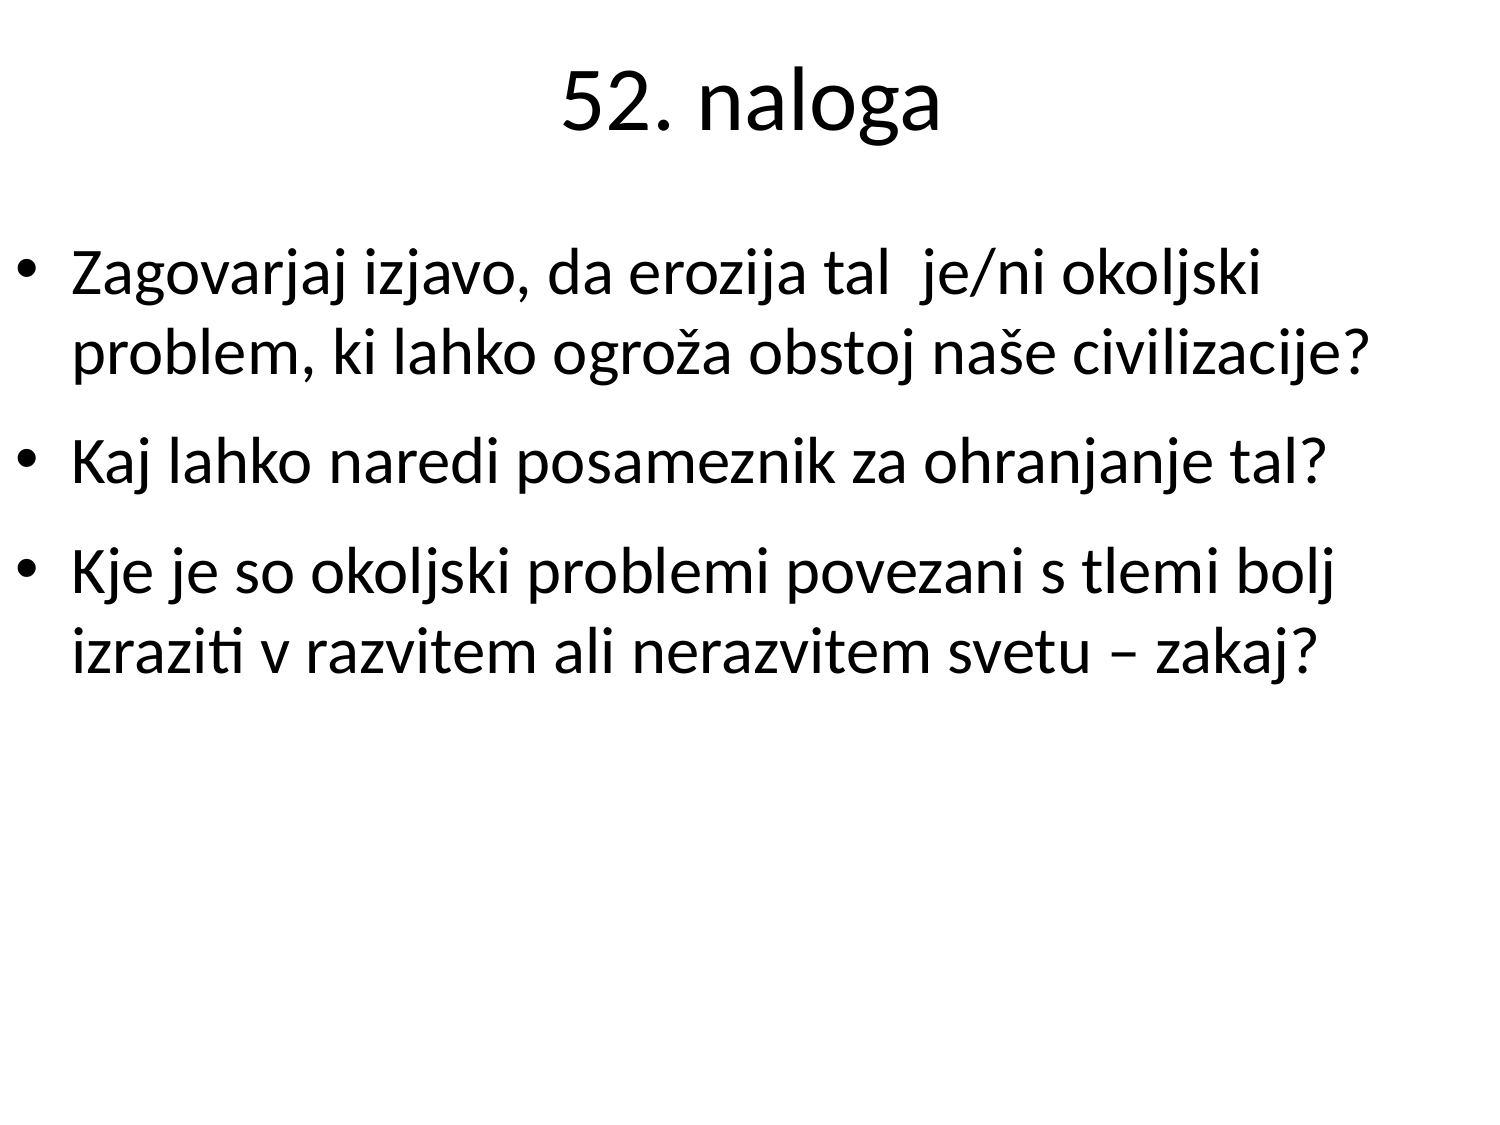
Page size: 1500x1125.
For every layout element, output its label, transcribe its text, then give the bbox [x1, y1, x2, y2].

title 52. naloga [76, 0, 1427, 188]
list Zagovarjaj izjavo, da erozija tal je/ni okoljski problem, ki lahko ogroža obstoj naše civilizacije? Kaj lahko naredi posameznik za ohranjanje tal? Kje je so okoljski problemi povezani s tlemi bolj izraziti v razvitem ali nerazvitem svetu – zakaj? [0, 219, 1500, 1005]
